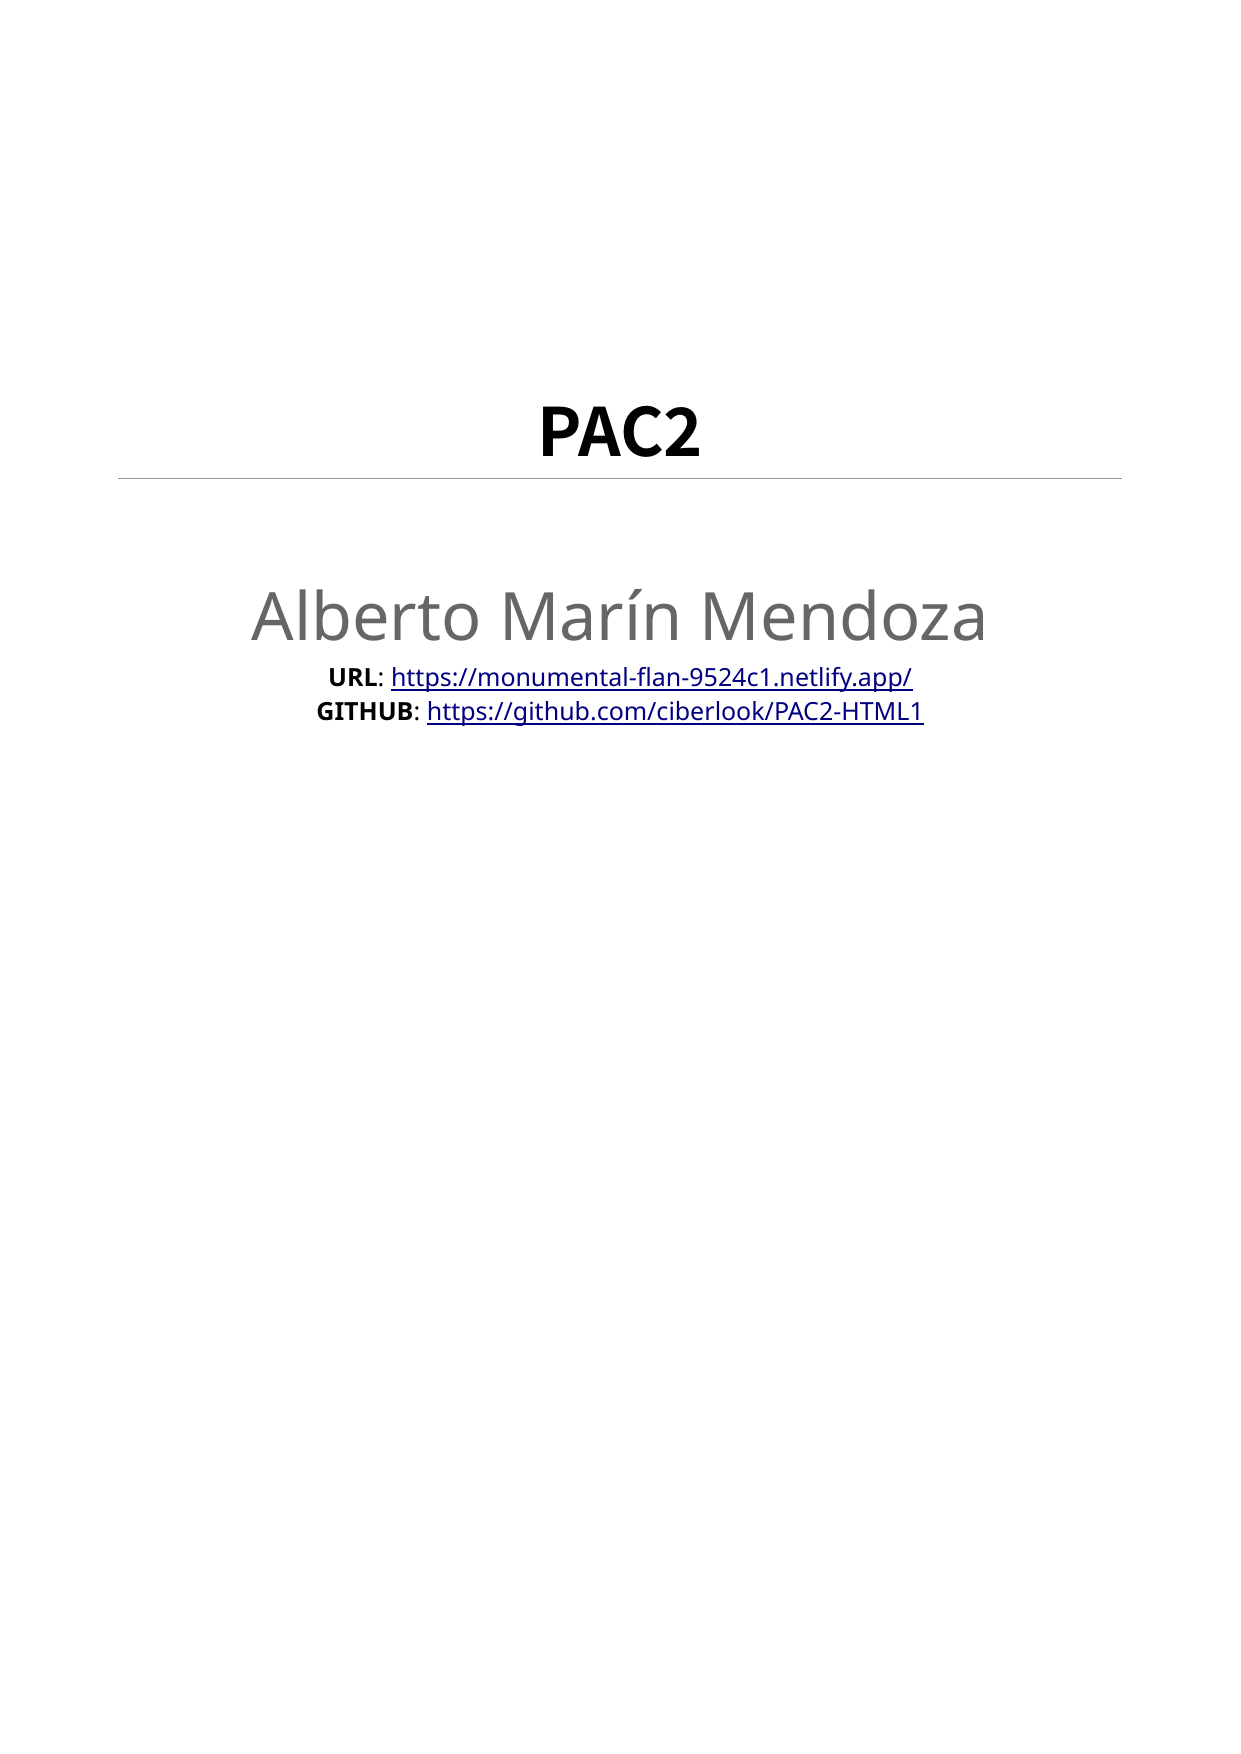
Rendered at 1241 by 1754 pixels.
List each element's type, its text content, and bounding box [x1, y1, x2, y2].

text PAC2 [118, 376, 1122, 478]
text URL: https://monumental-flan-9524c1.netlify.app/ [118, 660, 1122, 694]
text Alberto Marín Mendoza [118, 569, 1122, 660]
text GITHUB: https://github.com/ciberlook/PAC2-HTML1 [118, 694, 1122, 728]
